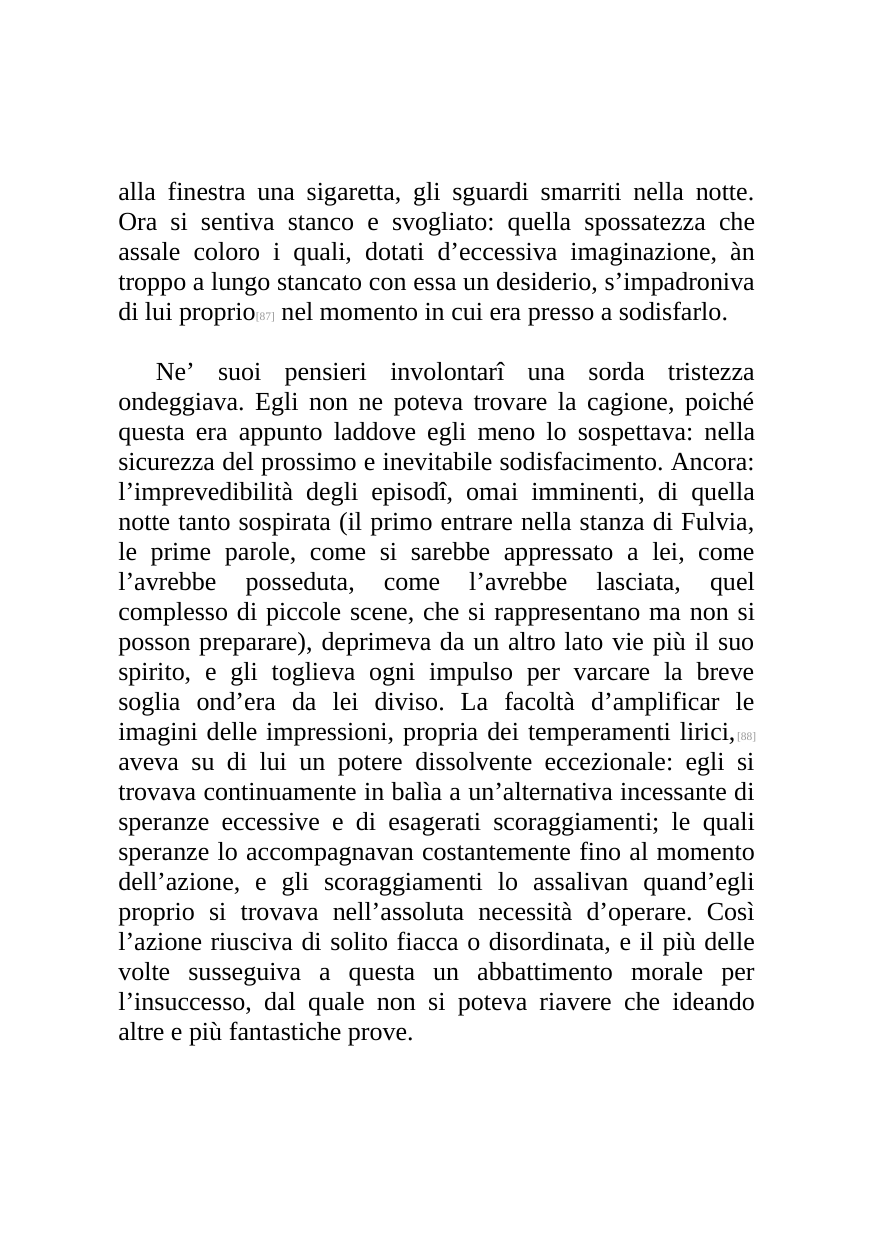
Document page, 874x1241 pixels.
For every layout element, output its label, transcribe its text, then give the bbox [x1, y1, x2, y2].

text alla finestra una sigaretta, gli sguardi smarriti nella notte. Ora si sentiva stanco e svogliato: quella spossatezza che assale coloro i quali, dotati d’eccessiva imaginazione, àn troppo a lungo stancato con essa un desiderio, s’impadroniva di lui proprio[87] nel momento in cui era presso a sodisfarlo. [118, 176, 756, 326]
text Ne’ suoi pensieri involontarî una sorda tristezza ondeggiava. Egli non ne poteva trovare la cagione, poiché questa era appunto laddove egli meno lo sospettava: nella sicurezza del prossimo e inevitabile sodisfacimento. Ancora: l’imprevedibilità degli episodî, omai imminenti, di quella notte tanto sospirata (il primo entrare nella stanza di Fulvia, le prime parole, come si sarebbe appressato a lei, come l’avrebbe posseduta, come l’avrebbe lasciata, quel complesso di piccole scene, che si rappresentano ma non si posson preparare), deprimeva da un altro lato vie più il suo spirito, e gli toglieva ogni impulso per varcare la breve soglia ond’era da lei diviso. La facoltà d’amplificar le imagini delle impressioni, propria dei temperamenti lirici,[88] aveva su di lui un potere dissolvente eccezionale: egli si trovava continuamente in balìa a un’alternativa incessante di speranze eccessive e di esagerati scoraggiamenti; le quali speranze lo accompagnavan costantemente fino al momento dell’azione, e gli scoraggiamenti lo assalivan quand’egli proprio si trovava nell’assoluta necessità d’operare. Così l’azione riusciva di solito fiacca o disordinata, e il più delle volte susseguiva a questa un abbattimento morale per l’insuccesso, dal quale non si poteva riavere che ideando altre e più fantastiche prove. [118, 356, 756, 1046]
